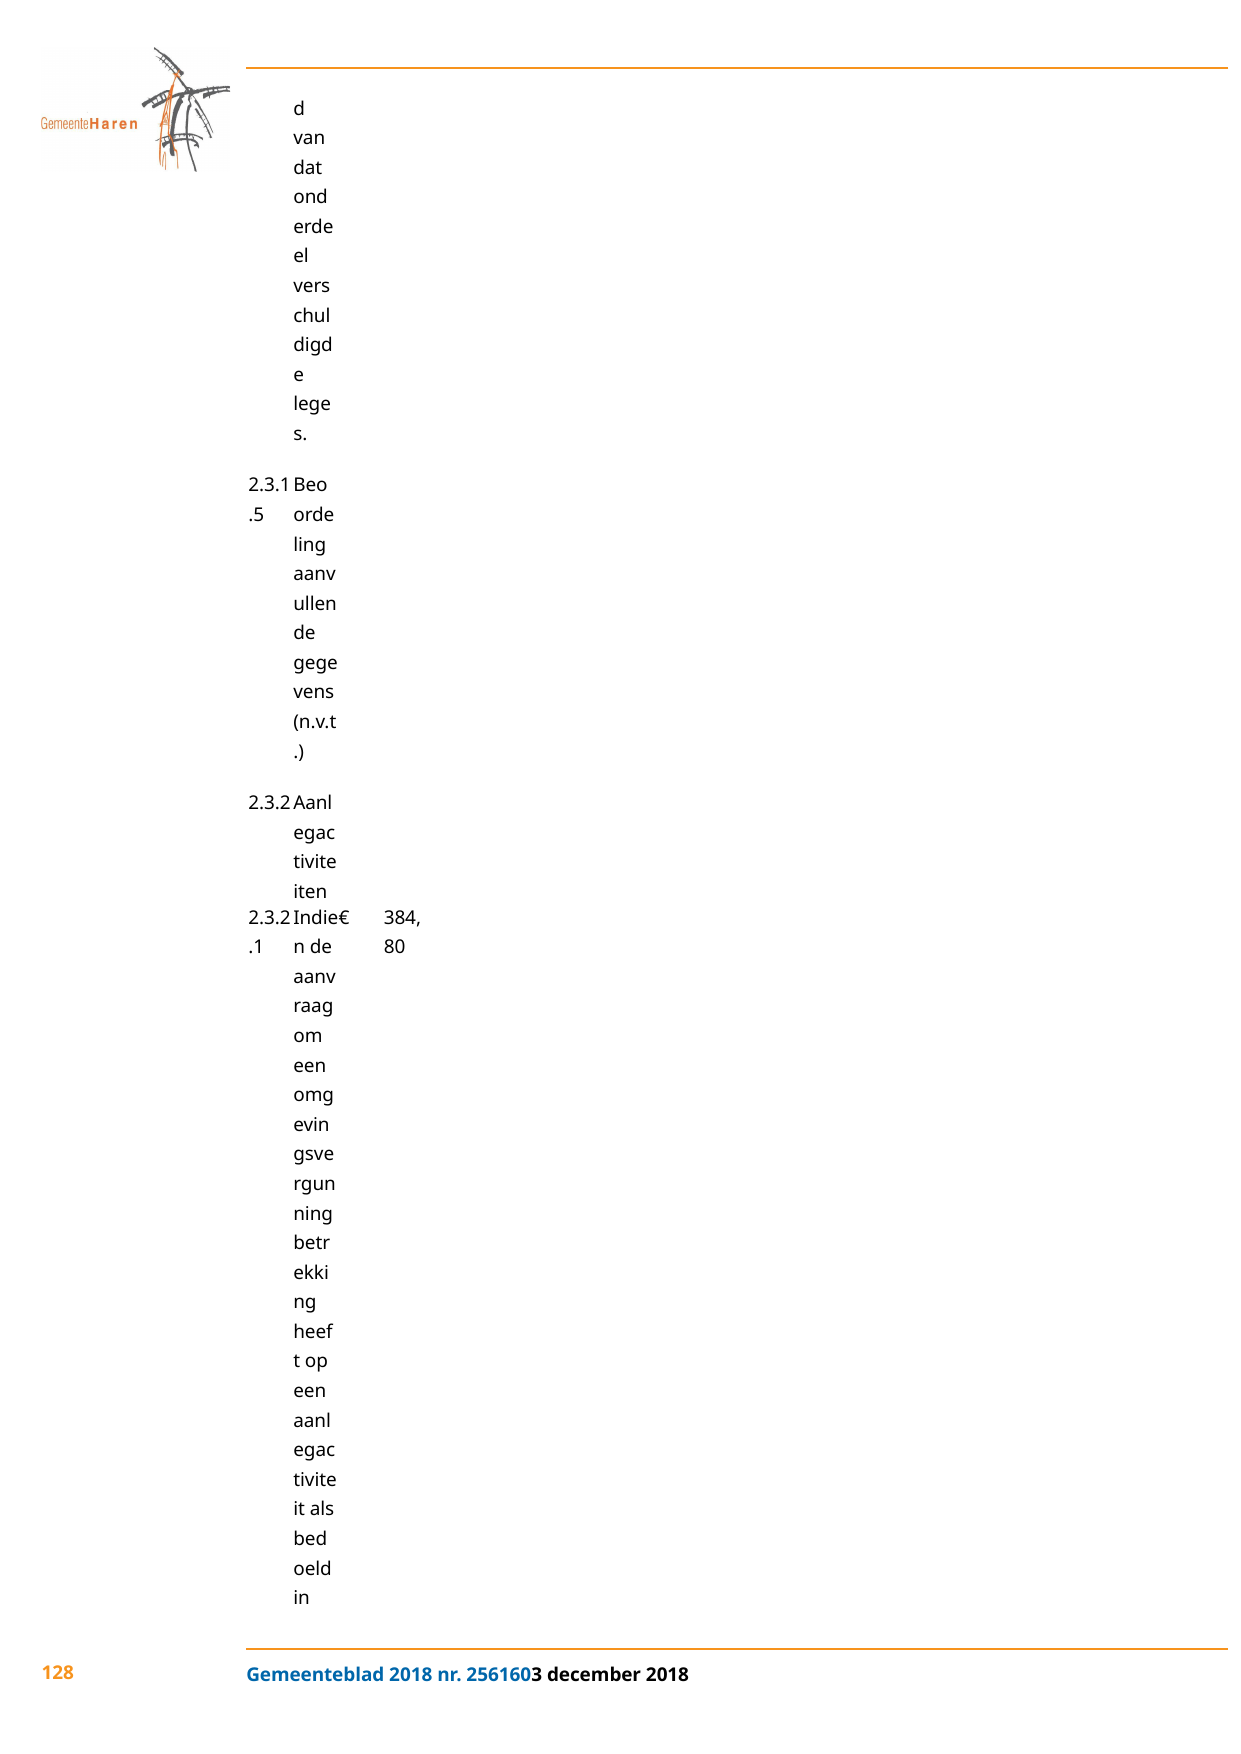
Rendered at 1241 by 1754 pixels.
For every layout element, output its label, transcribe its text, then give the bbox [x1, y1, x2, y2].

table_cell Indien de aanvraag om een omgevingsvergunning betrekking heeft op een aanlegactiviteit als bedoeld in [293, 904, 338, 1610]
table_cell [338, 764, 383, 789]
table_cell € [338, 904, 383, 1610]
table_cell [338, 446, 383, 472]
table_cell [384, 764, 429, 789]
table_cell [248, 446, 293, 472]
table_cell [338, 95, 383, 446]
table_cell [384, 472, 429, 764]
table_cell 2.3.2 [248, 789, 293, 904]
table_cell 2.3.2.1 [248, 904, 293, 1610]
table_cell [293, 446, 338, 472]
table_cell d van dat onderdeel verschuldigde leges. [293, 95, 338, 446]
table_cell [248, 764, 293, 789]
table_cell 2.3.1.5 [248, 472, 293, 764]
table_cell [293, 764, 338, 789]
picture [41, 47, 231, 172]
table_cell [338, 789, 383, 904]
table_cell [384, 446, 429, 472]
table_cell [248, 95, 293, 446]
table_cell [384, 95, 429, 446]
table_cell Aanlegactiviteiten [293, 789, 338, 904]
table_cell Beoordeling aanvullende gegevens (n.v.t.) [293, 472, 338, 764]
table_cell 384,80 [384, 904, 429, 1610]
table_cell [338, 472, 383, 764]
table_cell [384, 789, 429, 904]
